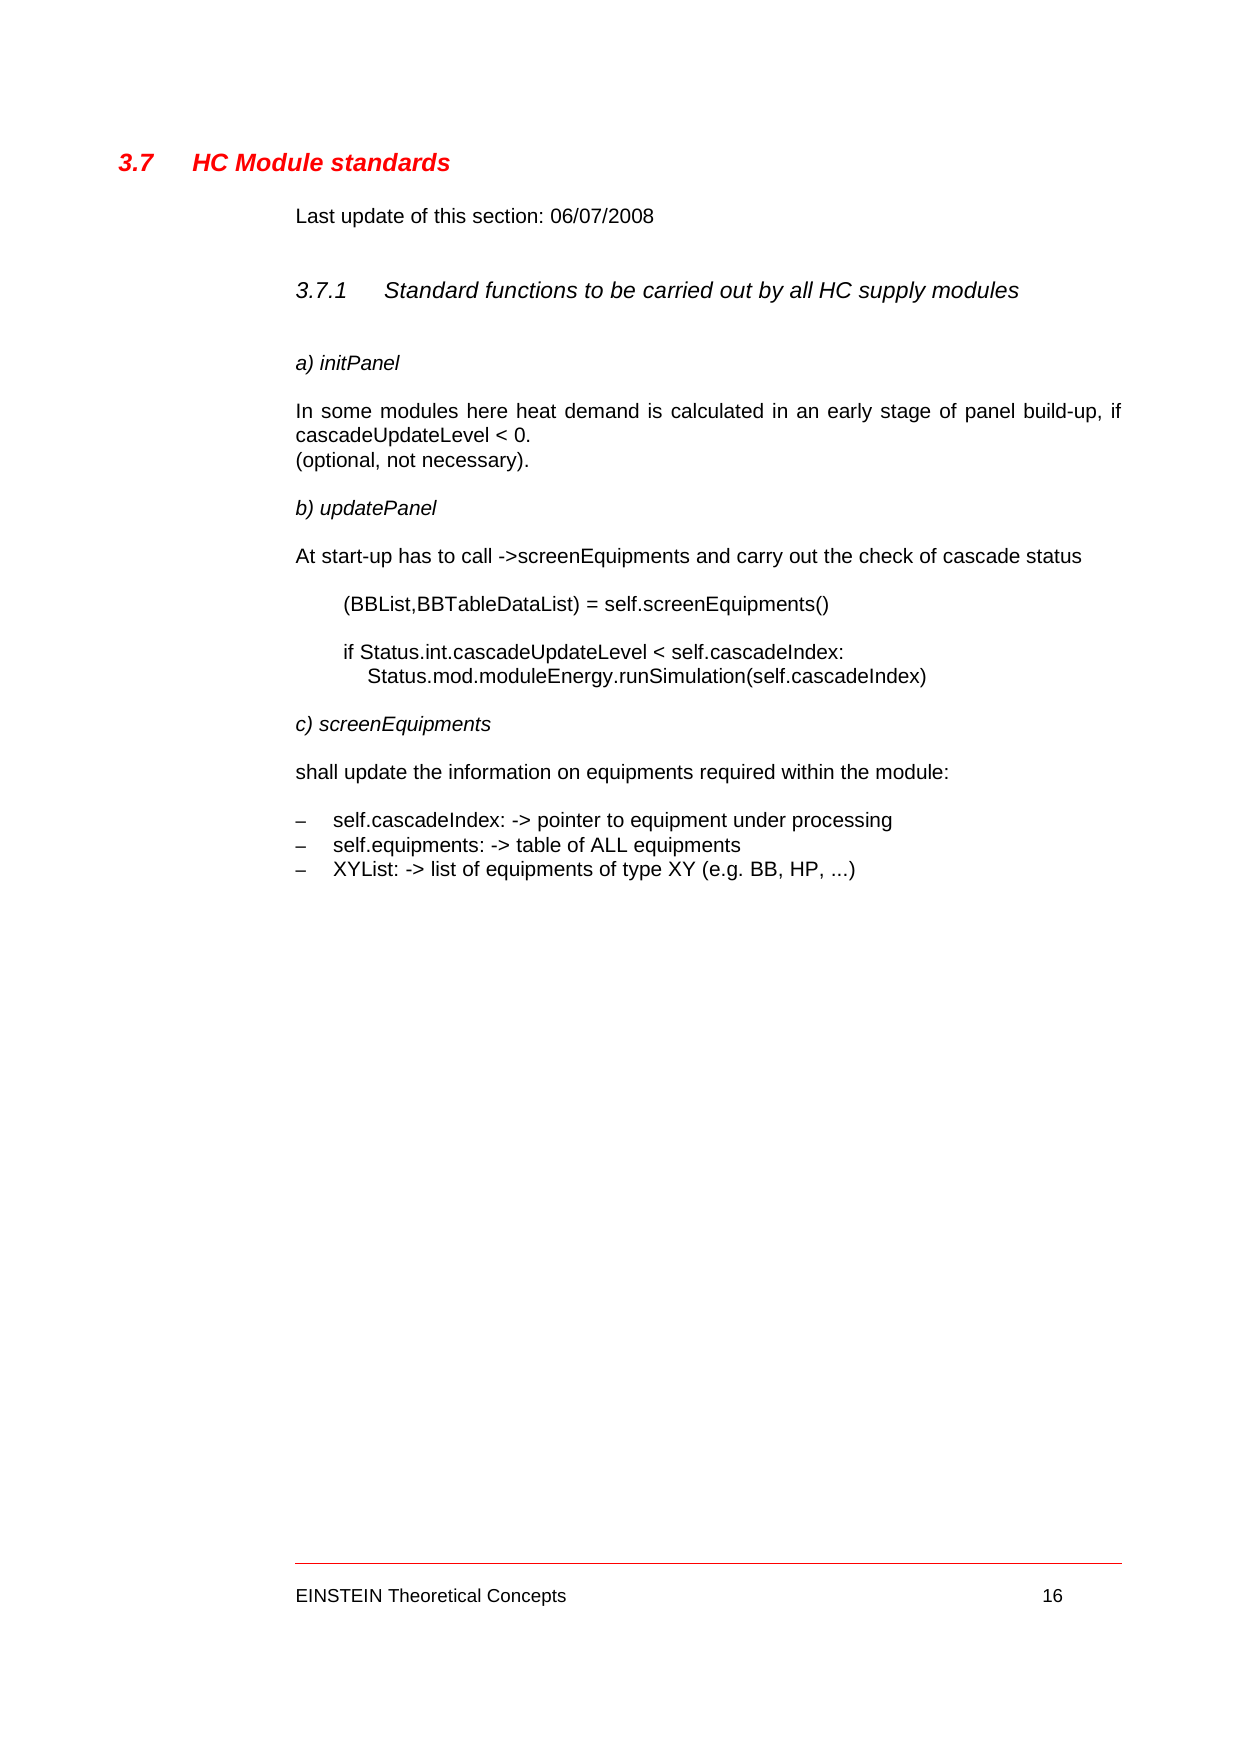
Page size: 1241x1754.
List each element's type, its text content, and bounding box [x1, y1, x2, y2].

text Status.mod.moduleEnergy.runSimulation(self.cascadeIndex) [295, 664, 1122, 688]
text (BBList,BBTableDataList) = self.screenEquipments() [295, 592, 1122, 616]
text b) updatePanel [295, 496, 1122, 520]
text a) initPanel [295, 351, 1122, 375]
text Last update of this section: 06/07/2008 [295, 204, 1122, 228]
text In some modules here heat demand is calculated in an early stage of panel build-up, if cascadeUpdateLevel < 0. [295, 399, 1122, 447]
subtitle Standard functions to be carried out by all HC supply modules [295, 276, 1122, 303]
text At start-up has to call ->screenEquipments and carry out the check of cascade status [295, 544, 1122, 568]
text if Status.int.cascadeUpdateLevel < self.cascadeIndex: [295, 640, 1122, 664]
text shall update the information on equipments required within the module: [295, 760, 1122, 784]
subtitle HC Module standards [118, 148, 1122, 177]
list self.equipments: -> table of ALL equipments [295, 832, 1122, 857]
list self.cascadeIndex: -> pointer to equipment under processing [295, 808, 1122, 832]
list XYList: -> list of equipments of type XY (e.g. BB, HP, ...) [295, 857, 1122, 881]
text (optional, not necessary). [295, 447, 1122, 472]
text c) screenEquipments [295, 712, 1122, 736]
